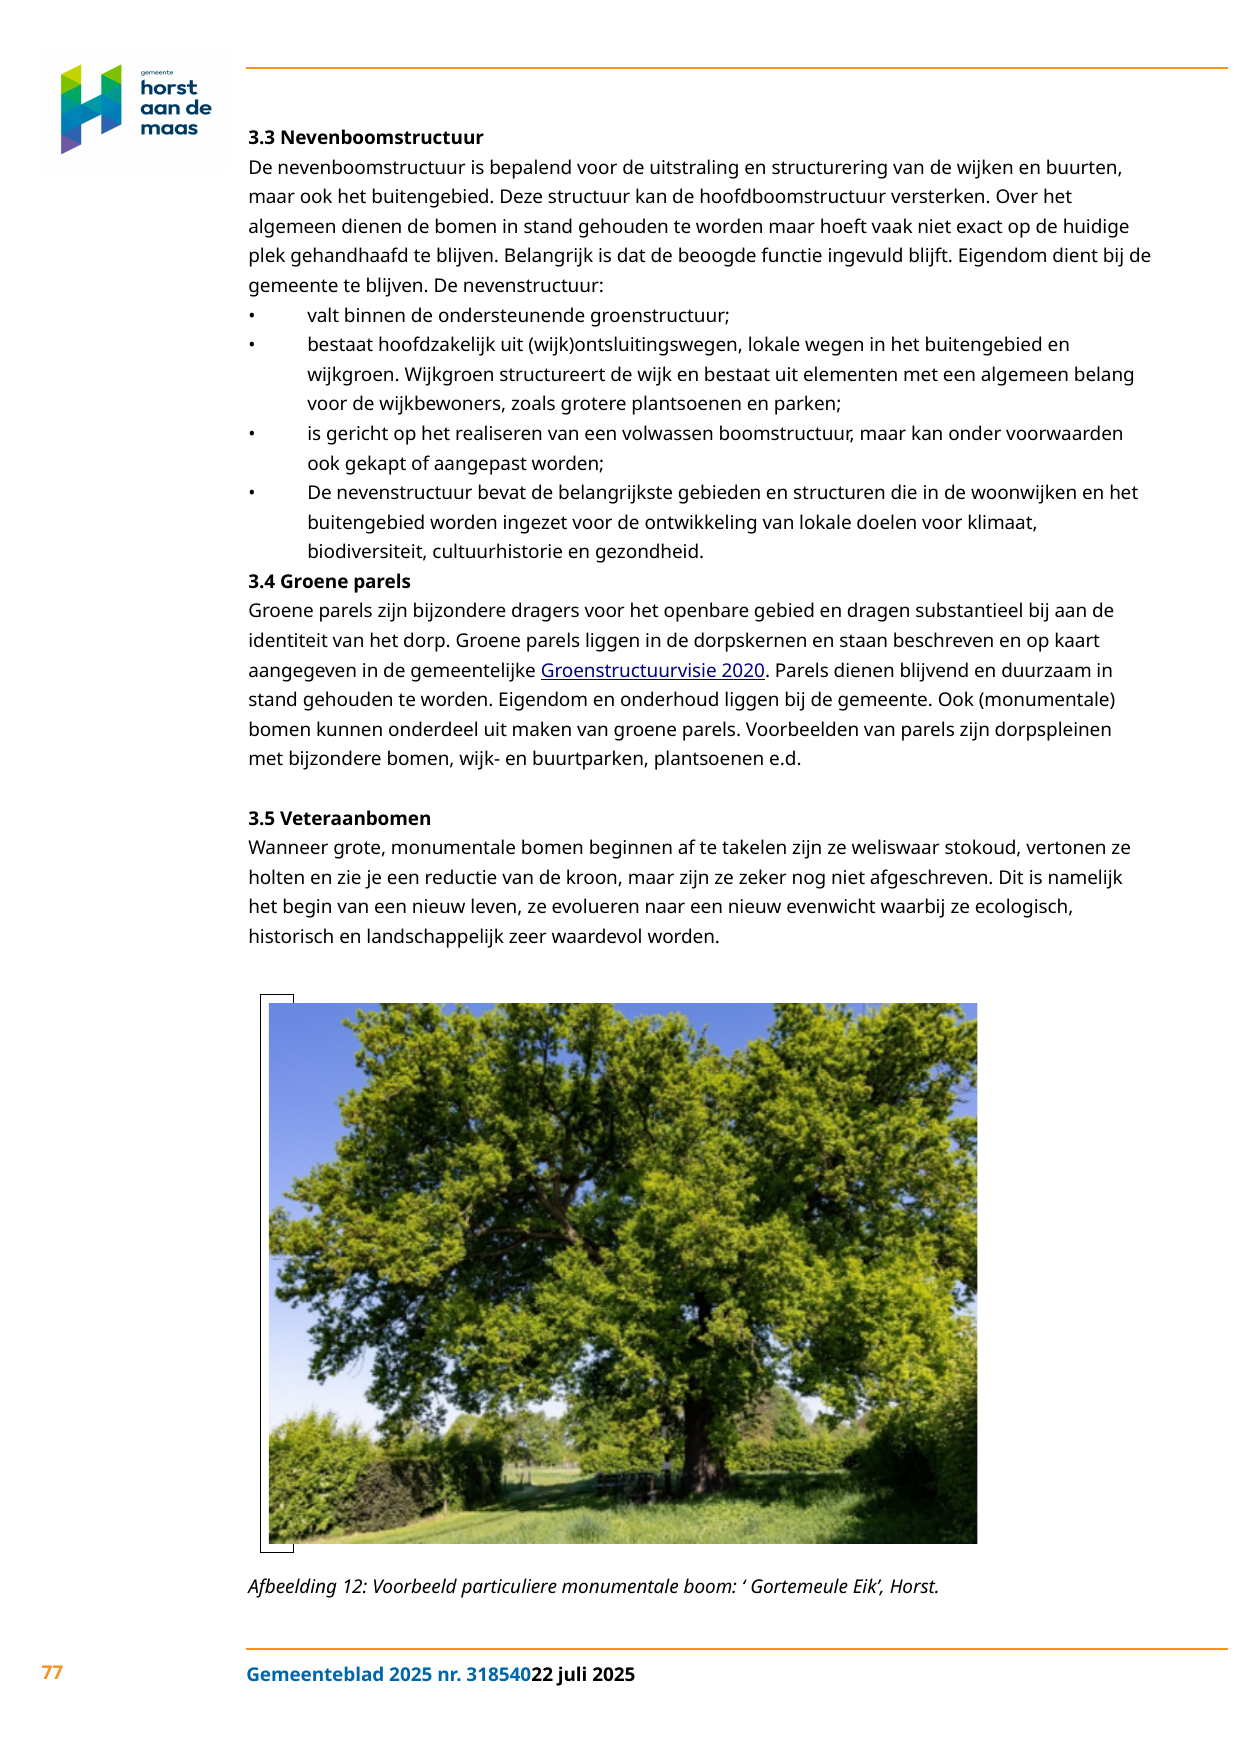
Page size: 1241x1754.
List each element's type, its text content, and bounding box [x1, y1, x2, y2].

text Wanneer grote, monumentale bomen beginnen af te takelen zijn ze weliswaar stokoud, vertonen ze holten en zie je een reductie van de kroon, maar zijn ze zeker nog niet afgeschreven. Dit is namelijk het begin van een nieuw leven, ze evolueren naar een nieuw evenwicht waarbij ze ecologisch, historisch en landschappelijk zeer waardevol worden. [248, 834, 1152, 949]
picture [268, 1003, 978, 1544]
text 3.3 Nevenboomstructuur [248, 124, 1152, 150]
picture [41, 47, 231, 172]
list valt binnen de ondersteunende groenstructuur; [248, 302, 1152, 328]
text 3.4 Groene parels [248, 568, 1152, 594]
list bestaat hoofdzakelijk uit (wijk)ontsluitingswegen, lokale wegen in het buitengebied en wijkgroen. Wijkgroen structureert de wijk en bestaat uit elementen met een algemeen belang voor de wijkbewoners, zoals grotere plantsoenen en parken; [248, 331, 1152, 416]
text Groene parels zijn bijzondere dragers voor het openbare gebied en dragen substantieel bij aan de identiteit van het dorp. Groene parels liggen in de dorpskernen en staan beschreven en op kaart aangegeven in de gemeentelijke Groenstructuurvisie 2020. Parels dienen blijvend en duurzaam in stand gehouden te worden. Eigendom en onderhoud liggen bij de gemeente. Ook (monumentale) bomen kunnen onderdeel uit maken van groene parels. Voorbeelden van parels zijn dorpspleinen met bijzondere bomen, wijk- en buurtparken, plantsoenen e.d. [248, 598, 1152, 771]
text Afbeelding 12: Voorbeeld particuliere monumentale boom: ‘ Gortemeule Eik’, Horst. [248, 1574, 1152, 1599]
list De nevenstructuur bevat de belangrijkste gebieden en structuren die in de woonwijken en het buitengebied worden ingezet voor de ontwikkeling van lokale doelen voor klimaat, biodiversiteit, cultuurhistorie en gezondheid. [248, 479, 1152, 564]
text De nevenboomstructuur is bepalend voor de uitstraling en structurering van de wijken en buurten, maar ook het buitengebied. Deze structuur kan de hoofdboomstructuur versterken. Over het algemeen dienen de bomen in stand gehouden te worden maar hoeft vaak niet exact op de huidige plek gehandhaafd te blijven. Belangrijk is dat de beoogde functie ingevuld blijft. Eigendom dient bij de gemeente te blijven. De nevenstructuur: [248, 154, 1152, 298]
list is gericht op het realiseren van een volwassen boomstructuur, maar kan onder voorwaarden ook gekapt of aangepast worden; [248, 420, 1152, 476]
text 3.5 Veteraanbomen [248, 805, 1152, 831]
